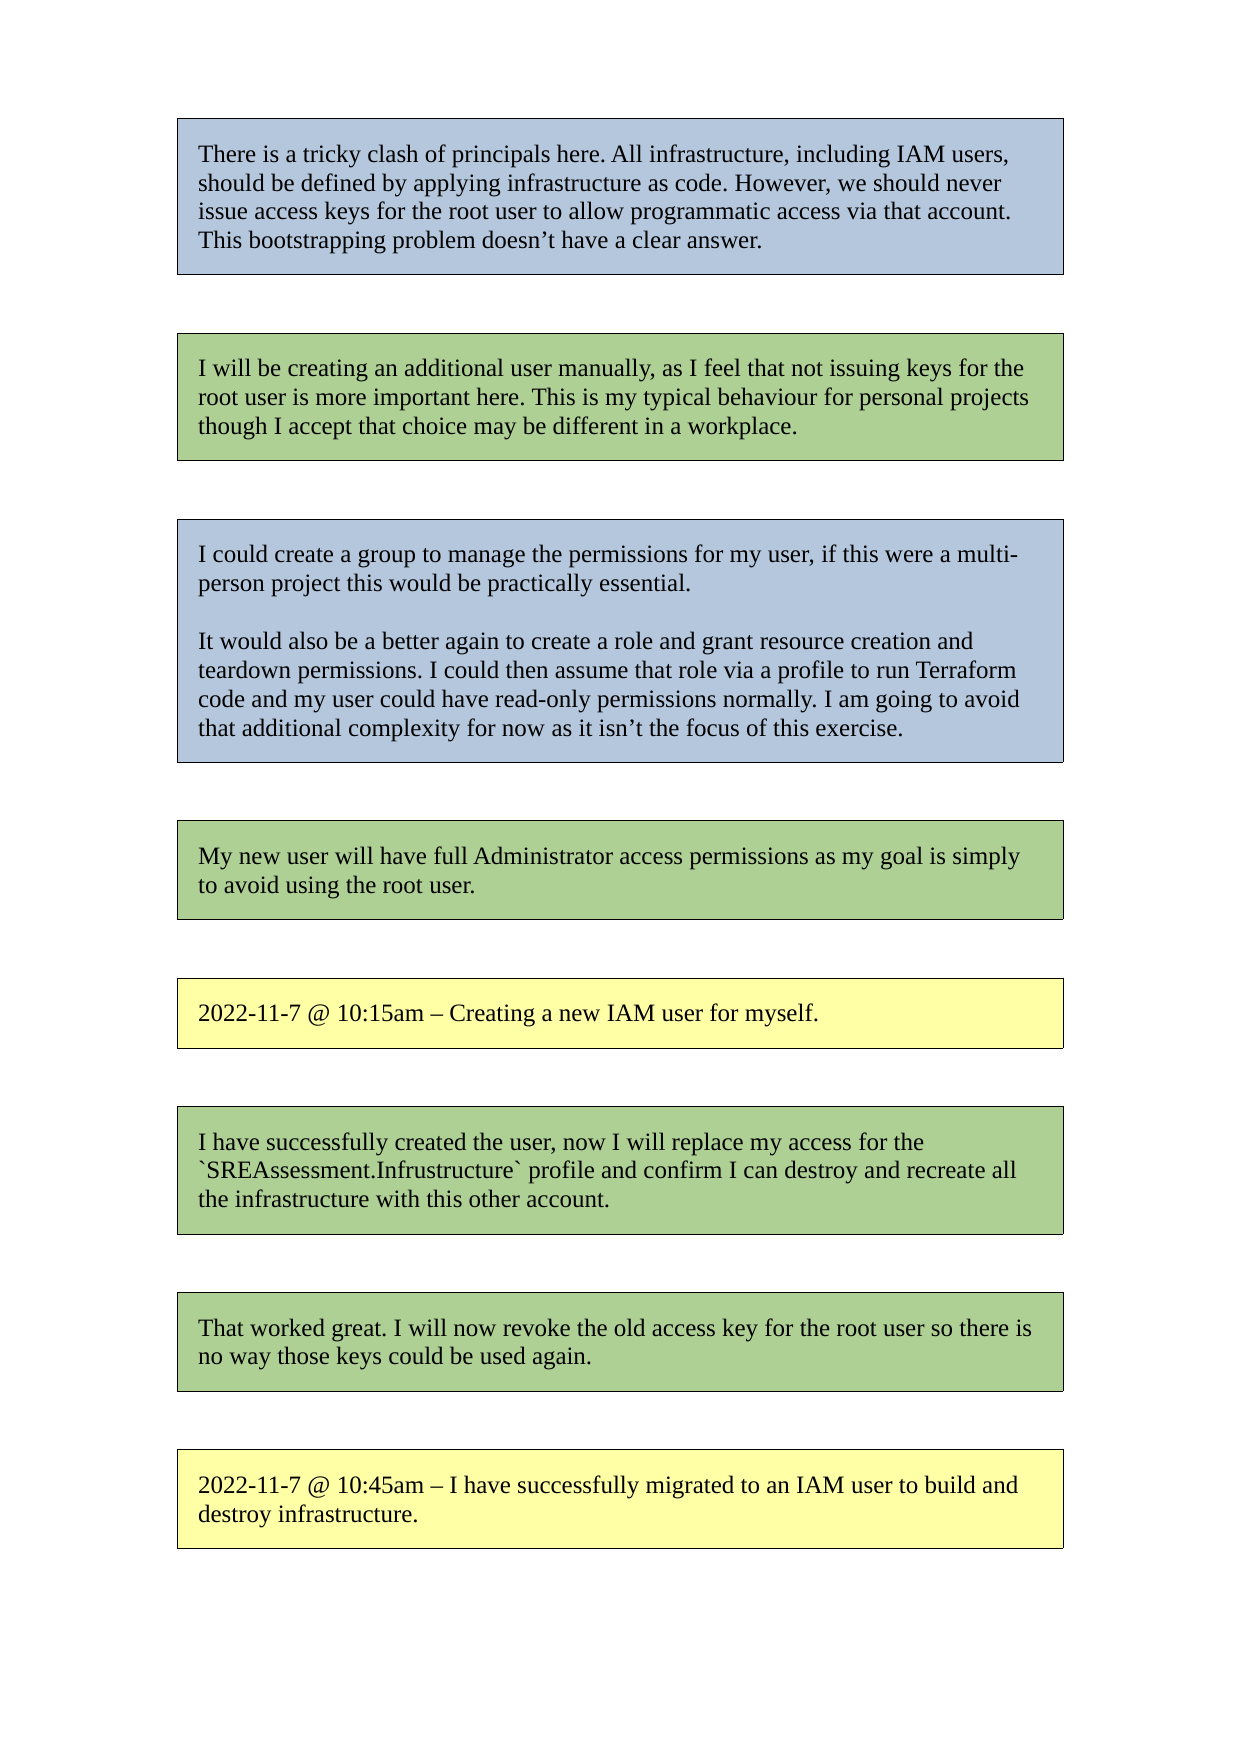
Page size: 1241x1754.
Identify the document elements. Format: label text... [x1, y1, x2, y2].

text My new user will have full Administrator access permissions as my goal is simply to avoid using the root user. [178, 821, 1063, 919]
text I will be creating an additional user manually, as I feel that not issuing keys for the root user is more important here. This is my typical behaviour for personal projects though I accept that choice may be different in a workplace. [178, 334, 1063, 460]
text That worked great. I will now revoke the old access key for the root user so there is no way those keys could be used again. [178, 1293, 1063, 1391]
text 2022-11-7 @ 10:45am – I have successfully migrated to an IAM user to build and destroy infrastructure. [178, 1450, 1063, 1548]
text I could create a group to manage the permissions for my user, if this were a multi-person project this would be practically essential. [178, 520, 1063, 597]
text It would also be a better again to create a role and grant resource creation and teardown permissions. I could then assume that role via a profile to run Terraform code and my user could have read-only permissions normally. I am going to avoid that additional complexity for now as it isn’t the focus of this exercise. [178, 606, 1063, 762]
text 2022-11-7 @ 10:15am – Creating a new IAM user for myself. [178, 979, 1063, 1048]
text I have successfully created the user, now I will replace my access for the `SREAssessment.Infrustructure` profile and confirm I can destroy and recreate all the infrastructure with this other account. [178, 1107, 1063, 1234]
text There is a tricky clash of principals here. All infrastructure, including IAM users, should be defined by applying infrastructure as code. However, we should never issue access keys for the root user to allow programmatic access via that account. This bootstrapping problem doesn’t have a clear answer. [178, 119, 1063, 274]
